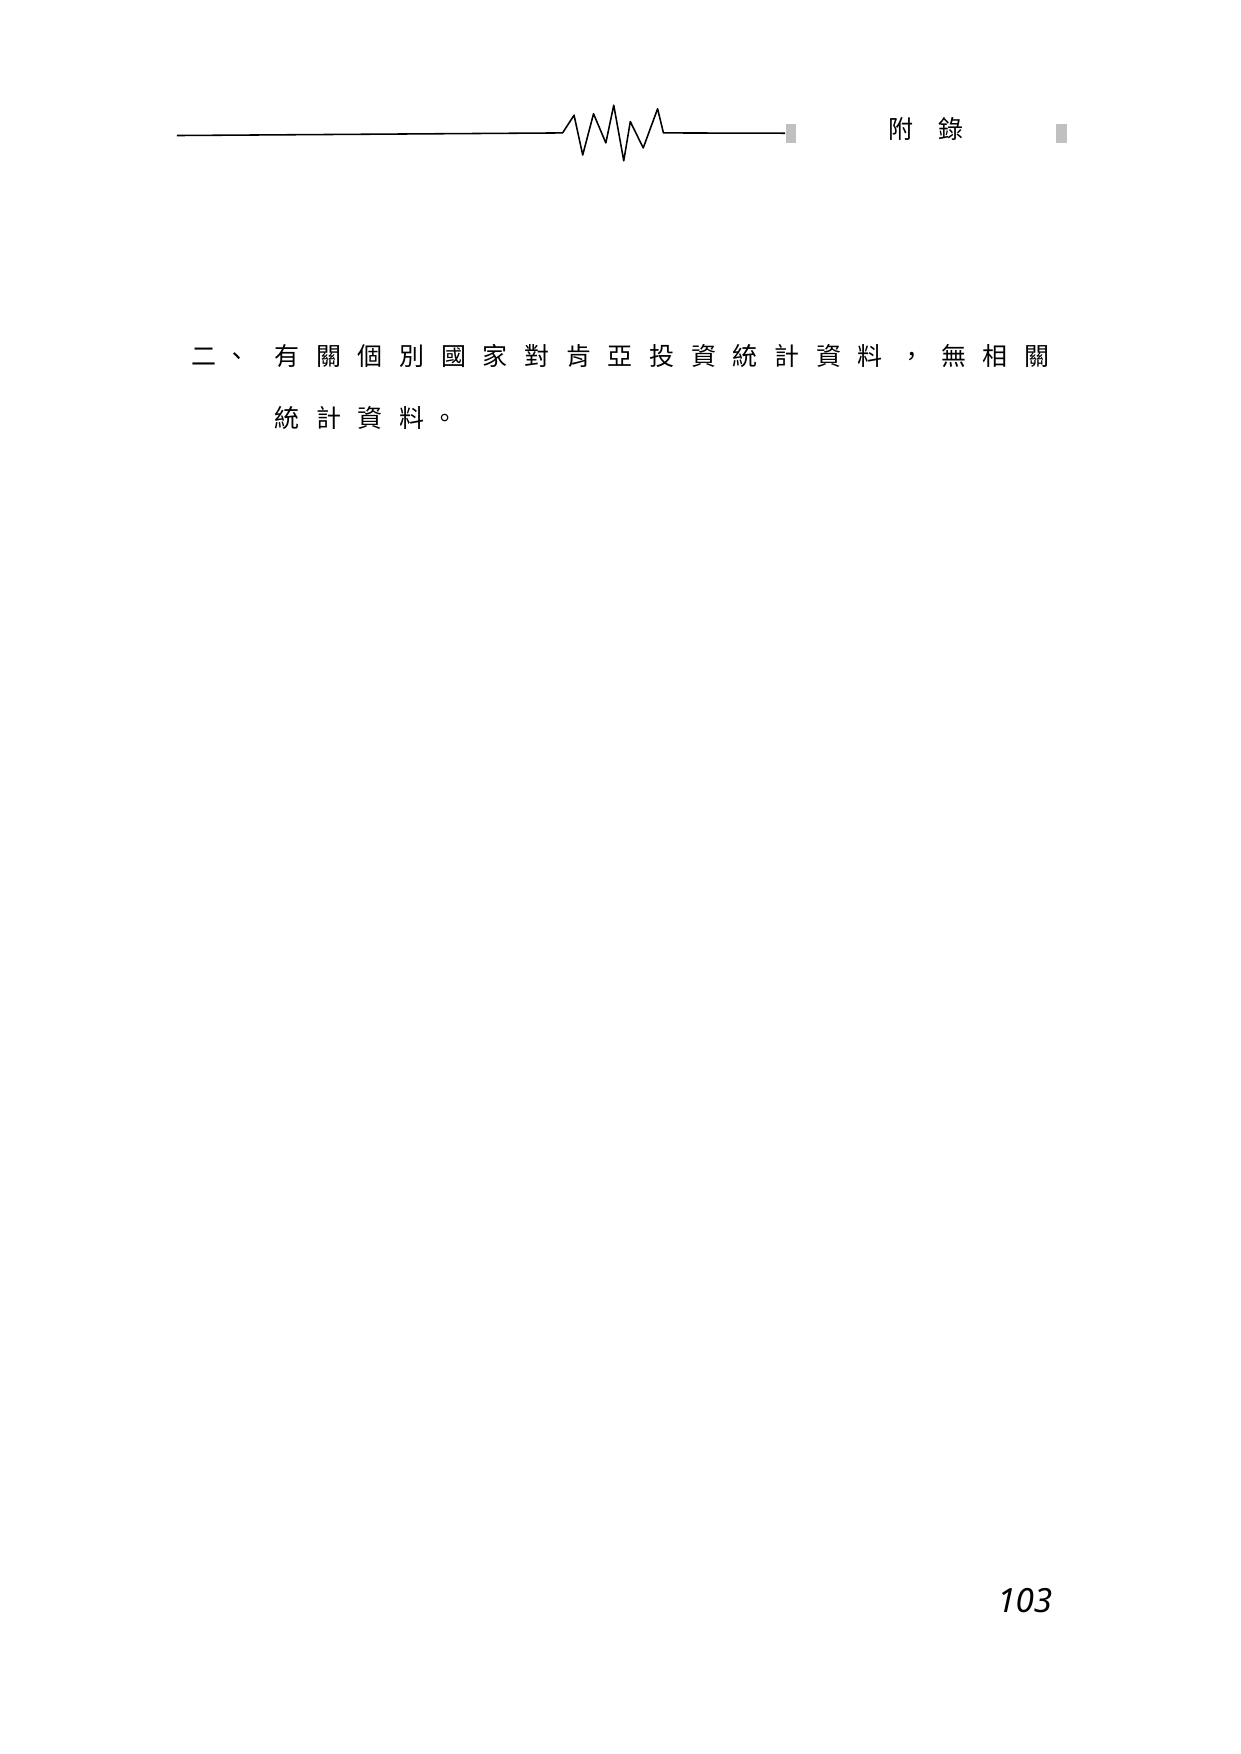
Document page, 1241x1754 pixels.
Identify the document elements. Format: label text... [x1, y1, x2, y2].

text 二、有關個別國家對肯亞投資統計資料，無相關統計資料。 [183, 313, 1058, 438]
